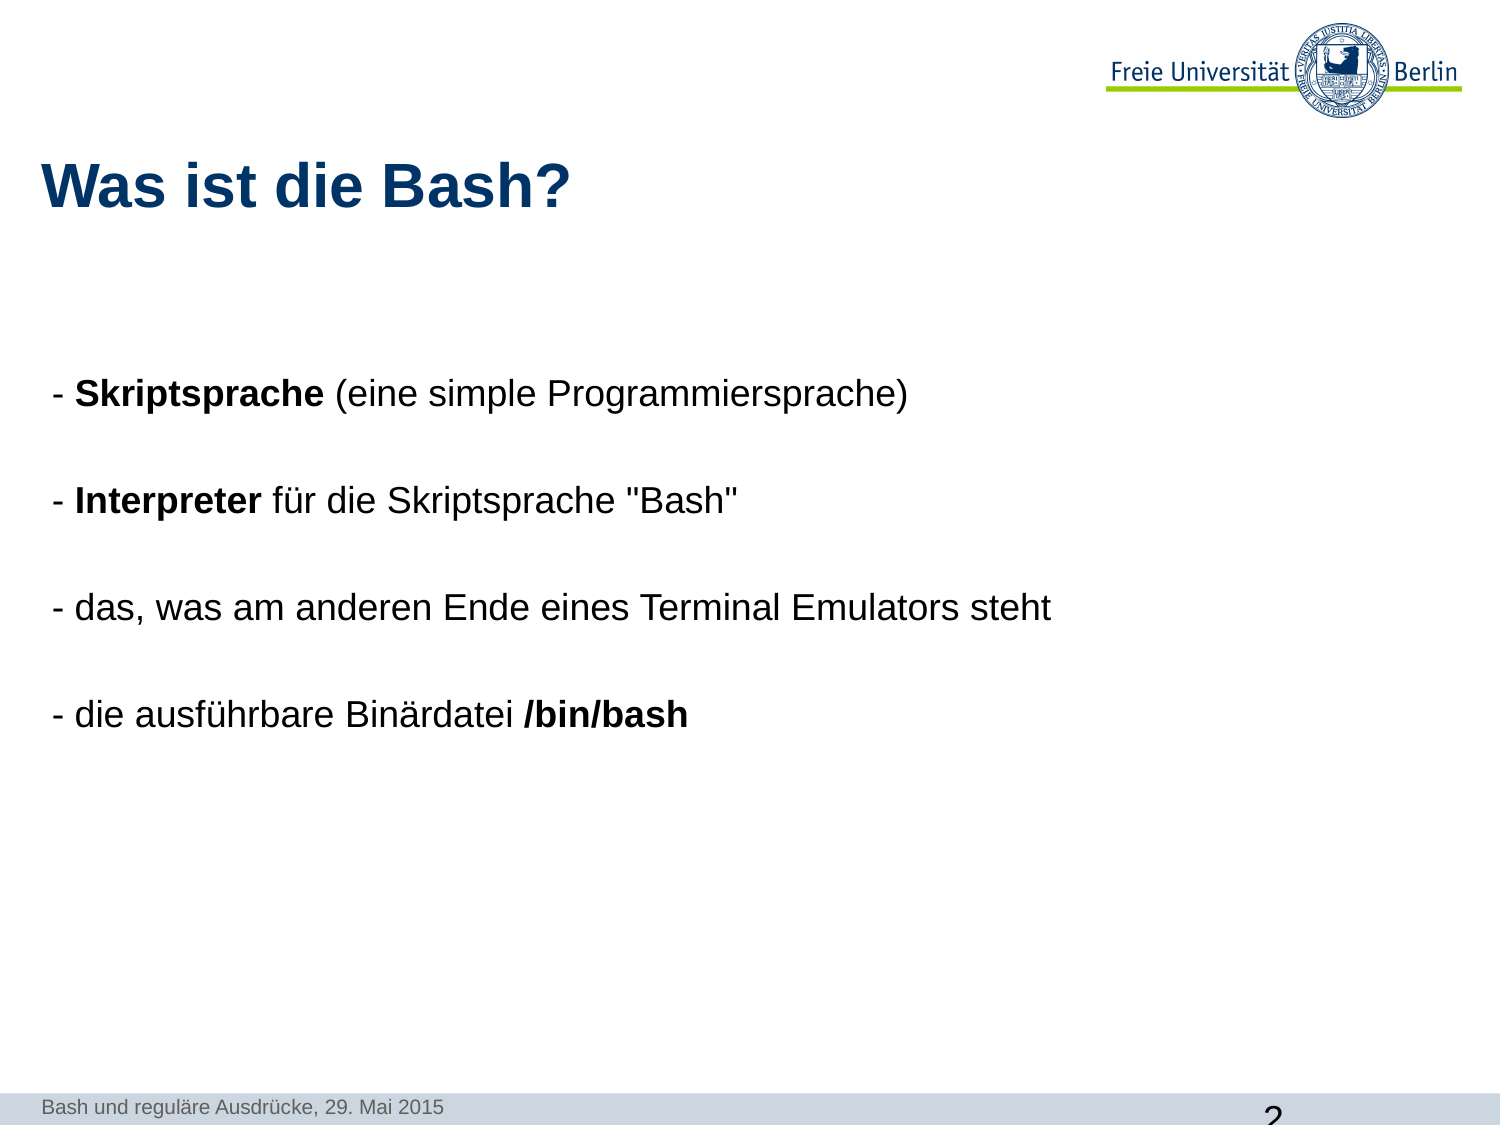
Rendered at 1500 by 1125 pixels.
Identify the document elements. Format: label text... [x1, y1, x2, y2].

picture [1106, 23, 1462, 118]
title Was ist die Bash? [41, 150, 1460, 221]
list - Skriptsprache (eine simple Programmiersprache) - Interpreter für die Skriptsprache "Bash" - das, was am anderen Ende eines Terminal Emulators steht - die ausführbare Binärdatei /bin/bash [41, 265, 1460, 1064]
